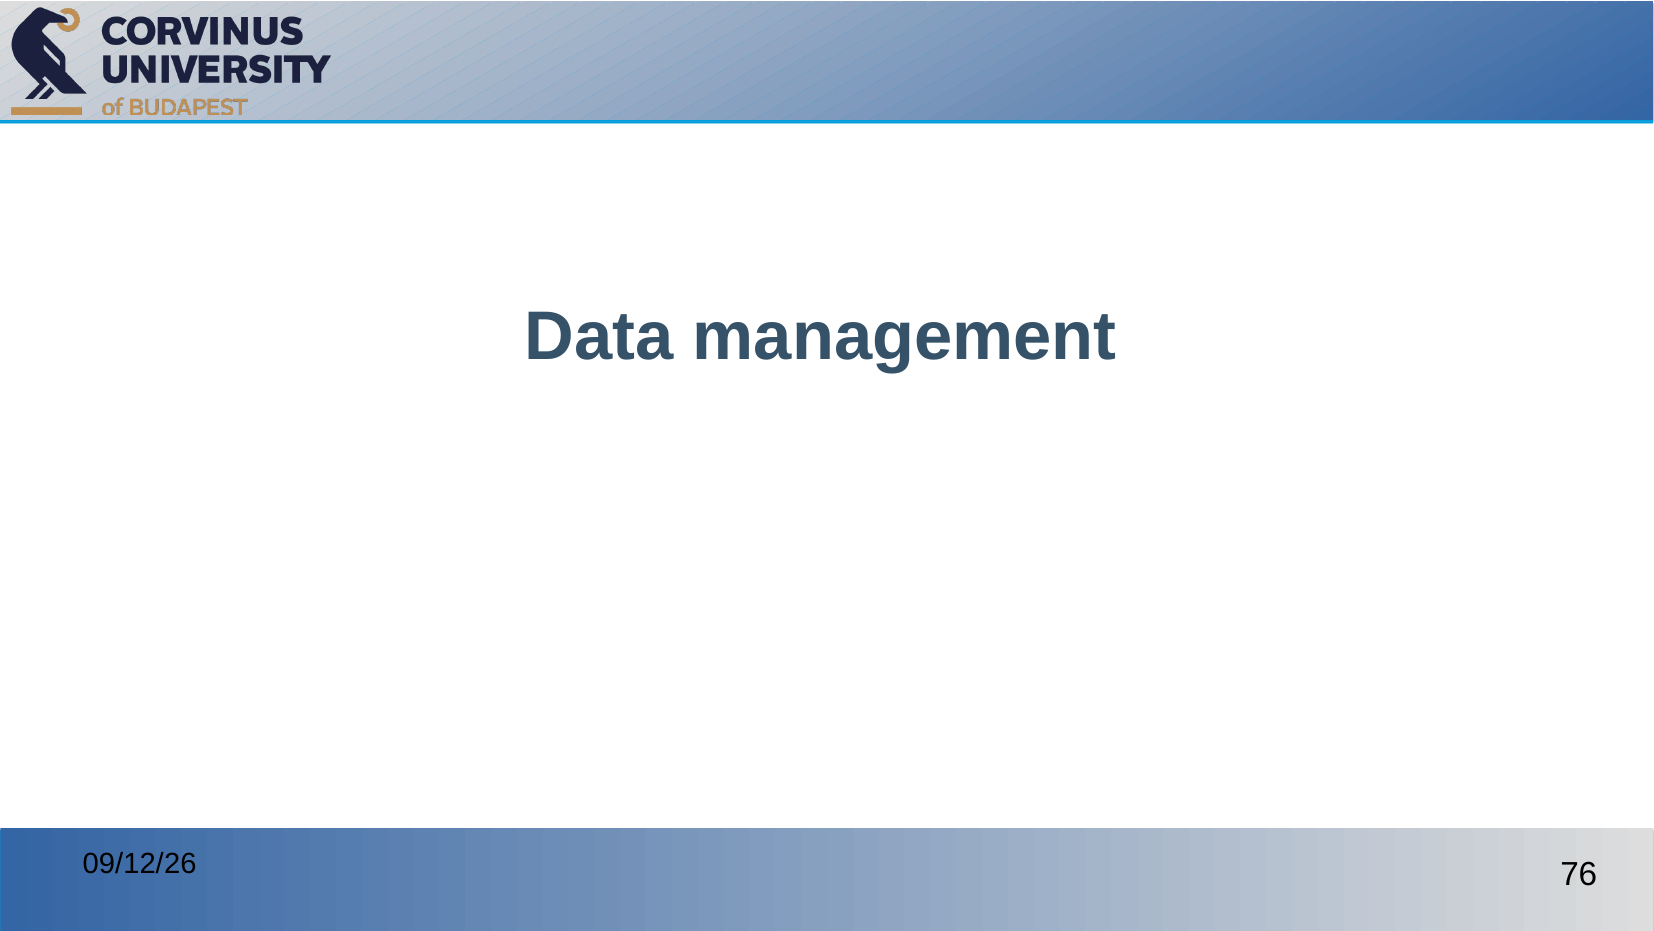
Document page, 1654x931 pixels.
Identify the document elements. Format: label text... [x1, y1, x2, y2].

picture [11, 7, 331, 115]
title Data management [76, 258, 1565, 414]
